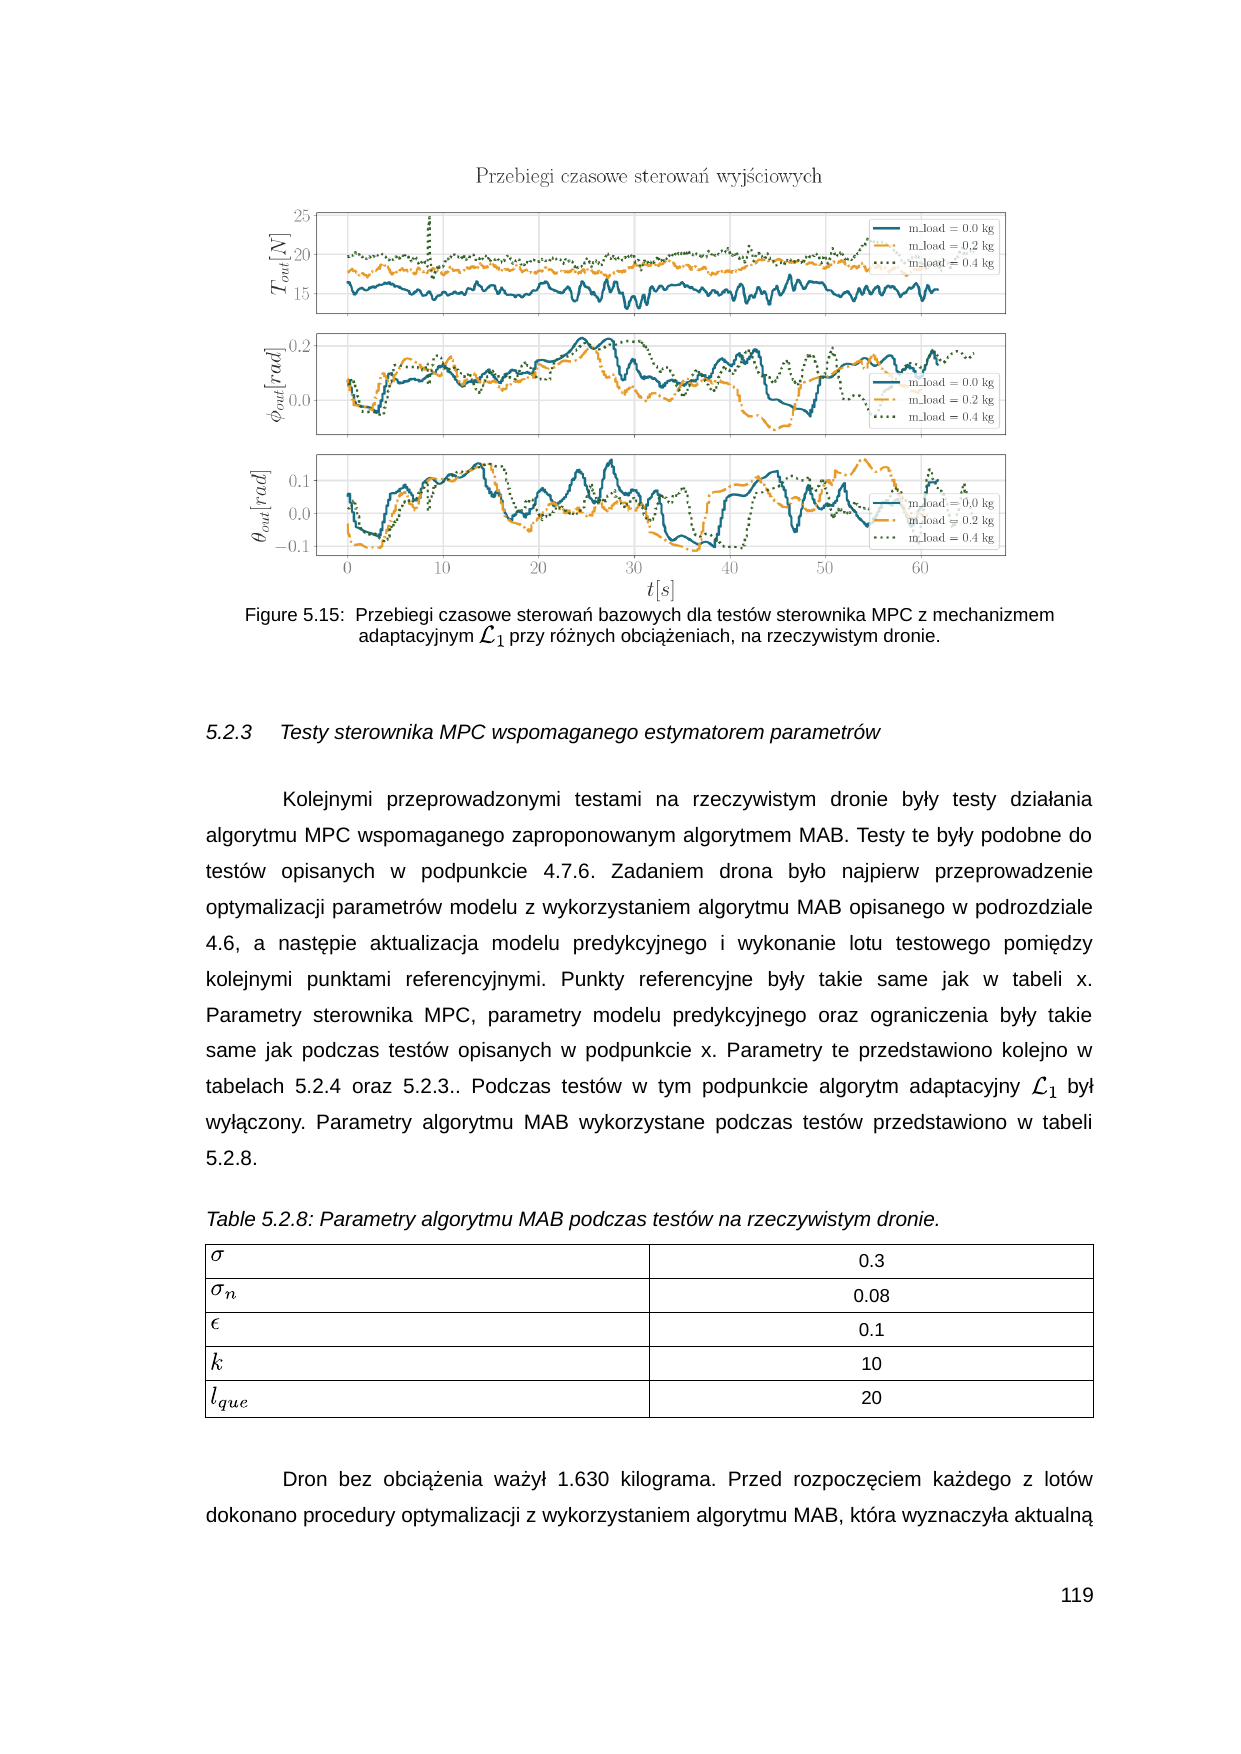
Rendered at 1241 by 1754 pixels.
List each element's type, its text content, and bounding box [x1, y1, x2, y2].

table_cell 10 [650, 1347, 1093, 1380]
table_cell [206, 1381, 649, 1417]
text Dron bez obciążenia ważył 1.630 kilograma. Przed rozpoczęciem każdego z lotów dokonano procedury optymalizacji z wykorzystaniem algorytmu MAB, która wyznaczyła aktualną [206, 1467, 1093, 1526]
table_cell [206, 1347, 649, 1380]
table_cell 0.08 [650, 1279, 1093, 1312]
table_cell 0.1 [650, 1313, 1093, 1346]
table_cell [206, 1313, 649, 1346]
text Kolejnymi przeprowadzonymi testami na rzeczywistym dronie były testy działania algorytmu MPC wspomaganego zaproponowanym algorytmem MAB. Testy te były podobne do testów opisanych w podpunkcie 4.7.6. Zadaniem drona było najpierw przeprowadzenie optymalizacji parametrów modelu z wykorzystaniem algorytmu MAB opisanego w podrozdziale 4.6, a następie aktualizacja modelu predykcyjnego i wykonanie lotu testowego pomiędzy kolejnymi punktami referencyjnymi. Punkty referencyjne były takie same jak w tabeli x. Parametry sterownika MPC, parametry modelu predykcyjnego oraz ograniczenia były takie same jak podczas testów opisanych w podpunkcie x. Parametry te przedstawiono kolejno w tabelach 5.2.4 oraz 5.2.3.. Podczas testów w tym podpunkcie algorytm adaptacyjny był wyłączony. Parametry algorytmu MAB wykorzystane podczas testów przedstawiono w tabeli 5.2.8. [206, 787, 1093, 1170]
picture [205, 159, 1094, 604]
subtitle Testy sterownika MPC wspomaganego estymatorem parametrów [206, 719, 1093, 743]
text Table 5.2.8: Parametry algorytmu MAB podczas testów na rzeczywistym dronie. [206, 1207, 1093, 1231]
table_header 0.3 [650, 1245, 1093, 1278]
table_cell 20 [650, 1381, 1093, 1417]
text Figure 5.15: Przebiegi czasowe sterowań bazowych dla testów sterownika MPC z mechanizmem adaptacyjnym przy różnych obciążeniach, na rzeczywistym dronie. [206, 604, 1093, 647]
table_cell [206, 1279, 649, 1312]
table_header [206, 1245, 649, 1278]
